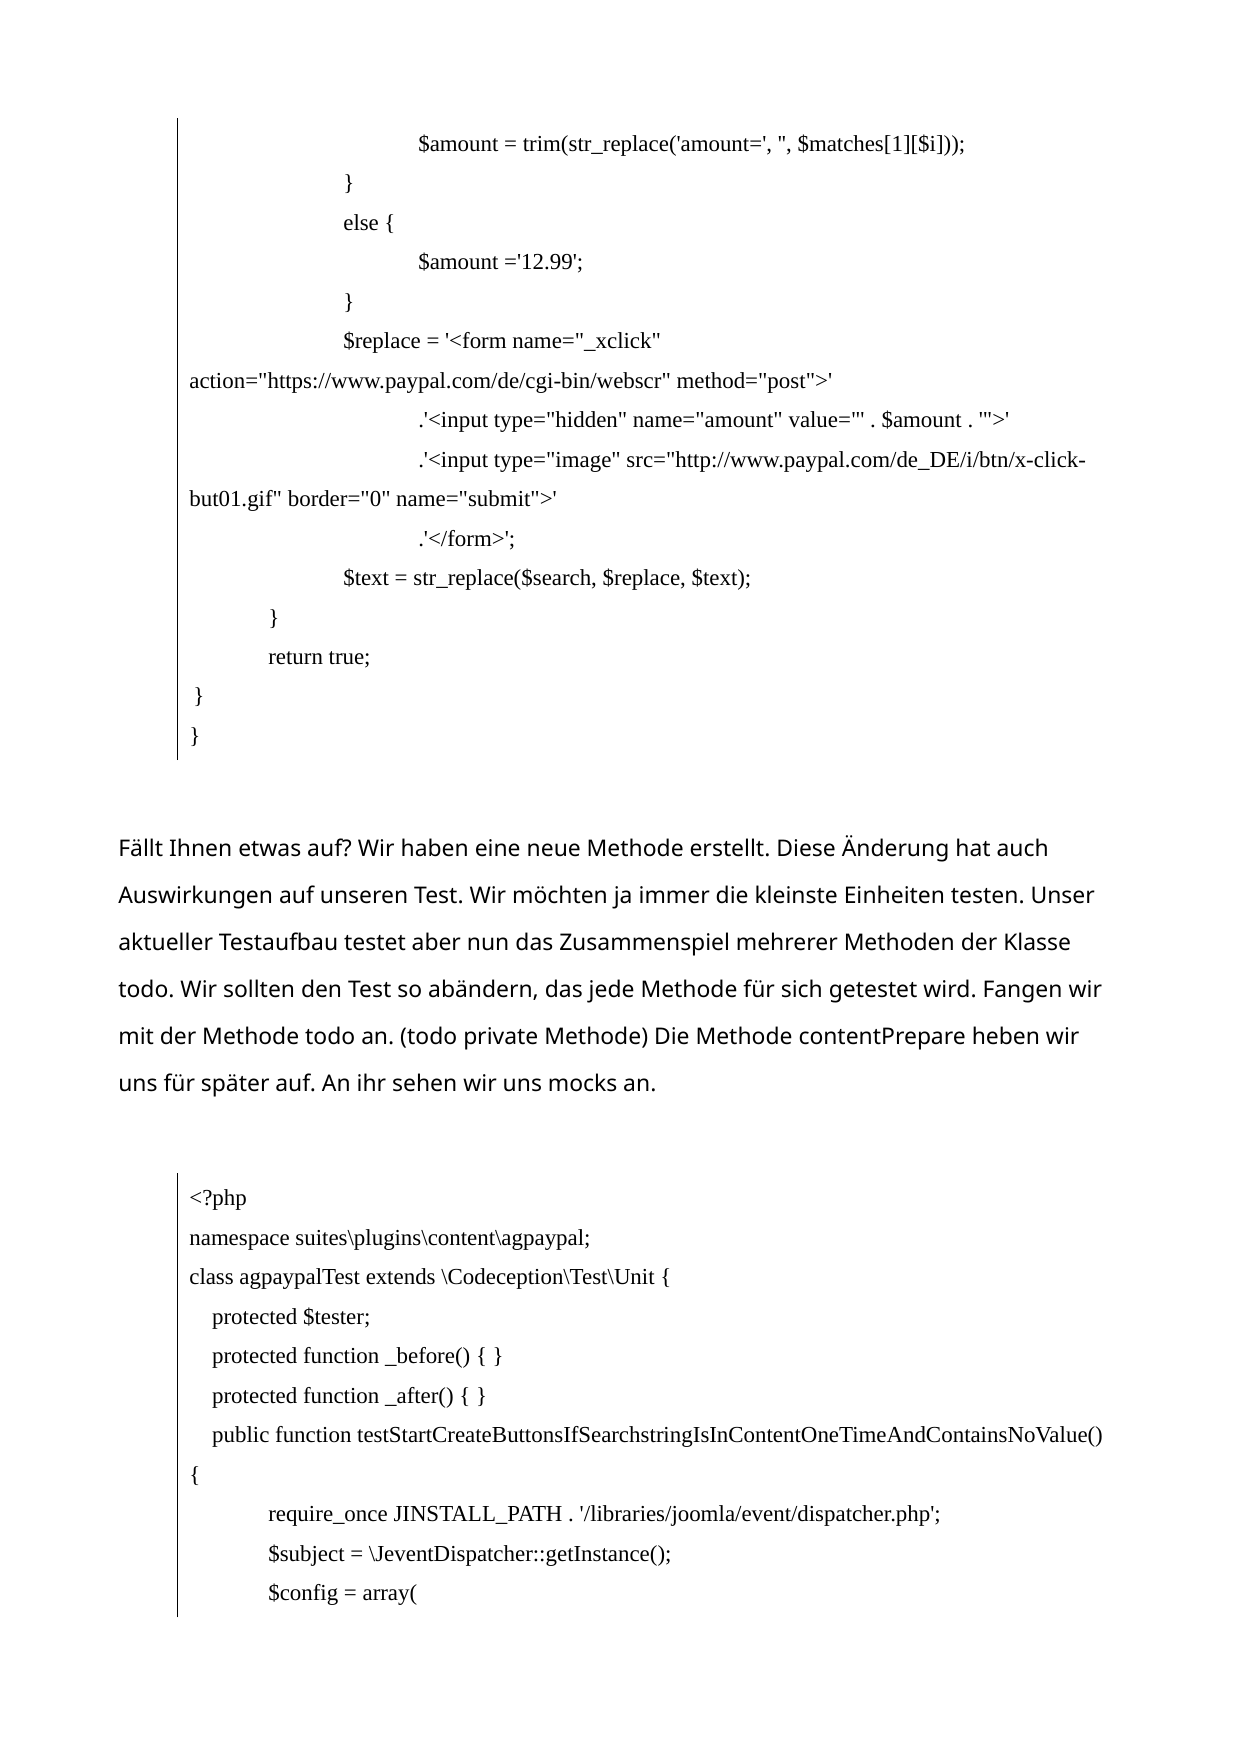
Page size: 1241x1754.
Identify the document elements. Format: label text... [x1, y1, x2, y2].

text $amount = trim(str_replace('amount=', '', $matches[1][$i])); } else { $amount ='12.99'; } $replace = '<form name="_xclick" action="https://www.paypal.com/de/cgi-bin/webscr" method="post">' .'<input type="hidden" name="amount" value="' . $amount . '">' .'<input type="image" src="http://www.paypal.com/de_DE/i/btn/x-click-but01.gif" border="0" name="submit">' .'</form>'; $text = str_replace($search, $replace, $text); } return true; } } [178, 118, 1122, 760]
text <?php namespace suites\plugins\content\agpaypal; class agpaypalTest extends \Codeception\Test\Unit { protected $tester; protected function _before() { } protected function _after() { } public function testStartCreateButtonsIfSearchstringIsInContentOneTimeAndContainsNoValue() { require_once JINSTALL_PATH . '/libraries/joomla/event/dispatcher.php'; $subject = \JeventDispatcher::getInstance(); $config = array( [178, 1173, 1122, 1617]
text Fällt Ihnen etwas auf? Wir haben eine neue Methode erstellt. Diese Änderung hat auch Auswirkungen auf unseren Test. Wir möchten ja immer die kleinste Einheiten testen. Unser aktueller Testaufbau testet aber nun das Zusammenspiel mehrerer Methoden der Klasse todo. Wir sollten den Test so abändern, das jede Methode für sich getestet wird. Fangen wir mit der Methode todo an. (todo private Methode) Die Methode contentPrepare heben wir uns für später auf. An ihr sehen wir uns mocks an. [118, 832, 1122, 1098]
